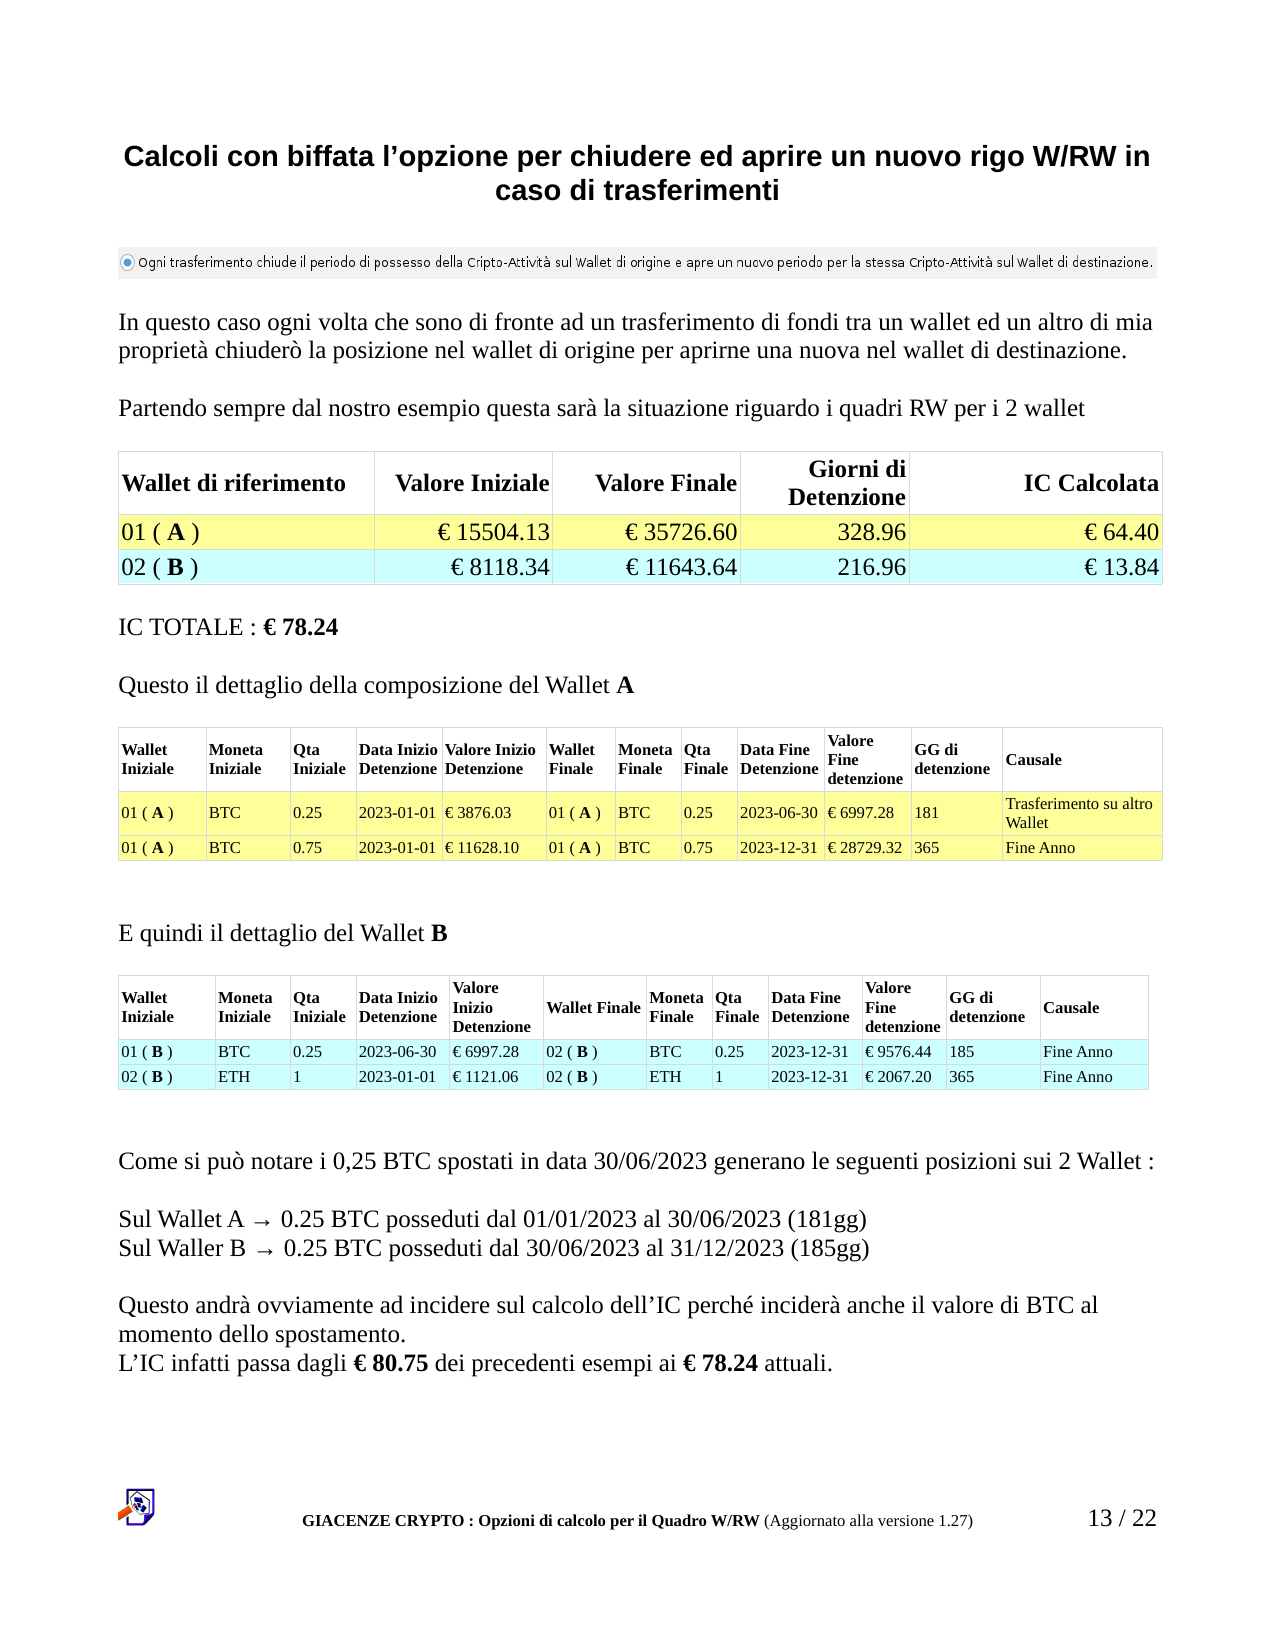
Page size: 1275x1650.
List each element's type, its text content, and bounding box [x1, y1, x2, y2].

table_cell BTC [616, 792, 681, 835]
table_cell € 9576.44 [863, 1040, 946, 1064]
table_header Valore Inizio Detenzione [443, 728, 546, 791]
table_header Causale [1003, 728, 1162, 791]
table_cell € 13.84 [910, 550, 1162, 583]
table_header Moneta Iniziale [207, 728, 290, 791]
table_cell 2023-01-01 [357, 1065, 449, 1089]
table_cell Fine Anno [1041, 1040, 1148, 1064]
text Partendo sempre dal nostro esempio questa sarà la situazione riguardo i quadri RW per i 2 wallet [118, 393, 1157, 422]
table_cell 02 ( B ) [119, 550, 374, 583]
table_cell € 35726.60 [553, 515, 740, 549]
table_cell BTC [207, 836, 290, 860]
table_cell 01 ( A ) [119, 792, 206, 835]
table_header Moneta Finale [616, 728, 681, 791]
table_cell 2023-12-31 [738, 836, 824, 860]
picture [118, 247, 1157, 279]
table_cell 328.96 [741, 515, 909, 549]
text Questo andrà ovviamente ad incidere sul calcolo dell’IC perché inciderà anche il valore di BTC al momento dello spostamento. [118, 1290, 1157, 1348]
table_header Wallet Finale [547, 728, 615, 791]
table_cell 0.25 [713, 1040, 768, 1064]
table_cell 02 ( B ) [119, 1065, 215, 1089]
table_header Data Fine Detenzione [738, 728, 824, 791]
table_cell 1 [291, 1065, 356, 1089]
table_cell BTC [216, 1040, 290, 1064]
table_cell € 1121.06 [450, 1065, 543, 1089]
table_cell 2023-12-31 [769, 1040, 862, 1064]
table_header Valore Inizio Detenzione [450, 976, 543, 1039]
text L’IC infatti passa dagli € 80.75 dei precedenti esempi ai € 78.24 attuali. [118, 1348, 1157, 1376]
table_cell 0.25 [291, 792, 356, 835]
table_cell Trasferimento su altro Wallet [1003, 792, 1162, 835]
table_cell 2023-12-31 [769, 1065, 862, 1089]
text Come si può notare i 0,25 BTC spostati in data 30/06/2023 generano le seguenti posizioni sui 2 Wallet : [118, 1146, 1157, 1175]
table_header Qta Iniziale [291, 976, 356, 1039]
table_cell 2023-01-01 [357, 792, 442, 835]
table_cell ETH [647, 1065, 712, 1089]
table_header Valore Finale [553, 452, 740, 514]
text Sul Wallet A → 0.25 BTC posseduti dal 01/01/2023 al 30/06/2023 (181gg) [118, 1204, 1157, 1233]
table_header Causale [1041, 976, 1148, 1039]
table_cell 0.75 [682, 836, 737, 860]
table_header Valore Iniziale [375, 452, 552, 514]
table_header Data Fine Detenzione [769, 976, 862, 1039]
table_cell € 3876.03 [443, 792, 546, 835]
table_header Moneta Iniziale [216, 976, 290, 1039]
table_header IC Calcolata [910, 452, 1162, 514]
text IC TOTALE : € 78.24 [118, 612, 1157, 641]
table_cell 365 [947, 1065, 1040, 1089]
text Sul Waller B → 0.25 BTC posseduti dal 30/06/2023 al 31/12/2023 (185gg) [118, 1233, 1157, 1261]
table_header Qta Finale [682, 728, 737, 791]
table_header GG di detenzione [947, 976, 1040, 1039]
table_cell 181 [912, 792, 1002, 835]
table_cell 1 [713, 1065, 768, 1089]
table_cell € 64.40 [910, 515, 1162, 549]
table_header GG di detenzione [912, 728, 1002, 791]
table_cell 2023-06-30 [357, 1040, 449, 1064]
table_cell BTC [647, 1040, 712, 1064]
table_cell 185 [947, 1040, 1040, 1064]
table_cell 01 ( A ) [547, 836, 615, 860]
table_cell 02 ( B ) [544, 1040, 646, 1064]
table_header Wallet di riferimento [119, 452, 374, 514]
table_cell 0.75 [291, 836, 356, 860]
table_header Wallet Finale [544, 976, 646, 1039]
table_cell 2023-06-30 [738, 792, 824, 835]
subtitle Calcoli con biffata l’opzione per chiudere ed aprire un nuovo rigo W/RW in caso di trasferimenti [118, 139, 1157, 206]
table_cell € 15504.13 [375, 515, 552, 549]
table_cell € 2067.20 [863, 1065, 946, 1089]
table_header Data Inizio Detenzione [357, 976, 449, 1039]
table_header Qta Iniziale [291, 728, 356, 791]
table_header Valore Fine detenzione [863, 976, 946, 1039]
table_cell € 11628.10 [443, 836, 546, 860]
table_cell BTC [616, 836, 681, 860]
table_cell 2023-01-01 [357, 836, 442, 860]
table_cell 216.96 [741, 550, 909, 583]
table_header Giorni di Detenzione [741, 452, 909, 514]
table_cell € 6997.28 [825, 792, 911, 835]
table_cell 0.25 [682, 792, 737, 835]
table_cell € 8118.34 [375, 550, 552, 583]
table_cell BTC [207, 792, 290, 835]
table_cell € 11643.64 [553, 550, 740, 583]
picture [118, 1488, 155, 1526]
table_cell Fine Anno [1041, 1065, 1148, 1089]
table_header Qta Finale [713, 976, 768, 1039]
table_cell Fine Anno [1003, 836, 1162, 860]
table_cell ETH [216, 1065, 290, 1089]
table_cell 02 ( B ) [544, 1065, 646, 1089]
table_cell 01 ( A ) [119, 515, 374, 549]
table_header Moneta Finale [647, 976, 712, 1039]
text Questo il dettaglio della composizione del Wallet A [118, 670, 1157, 698]
table_header Data Inizio Detenzione [357, 728, 442, 791]
text In questo caso ogni volta che sono di fronte ad un trasferimento di fondi tra un wallet ed un altro di mia proprietà chiuderò la posizione nel wallet di origine per aprirne una nuova nel wallet di destinazione. [118, 307, 1157, 364]
table_header Valore Fine detenzione [825, 728, 911, 791]
table_cell € 6997.28 [450, 1040, 543, 1064]
table_cell € 28729.32 [825, 836, 911, 860]
table_cell 365 [912, 836, 1002, 860]
table_header Wallet Iniziale [119, 976, 215, 1039]
text E quindi il dettaglio del Wallet B [118, 918, 1157, 946]
table_cell 01 ( A ) [119, 836, 206, 860]
table_cell 0.25 [291, 1040, 356, 1064]
table_header Wallet Iniziale [119, 728, 206, 791]
table_cell 01 ( B ) [119, 1040, 215, 1064]
table_cell 01 ( A ) [547, 792, 615, 835]
